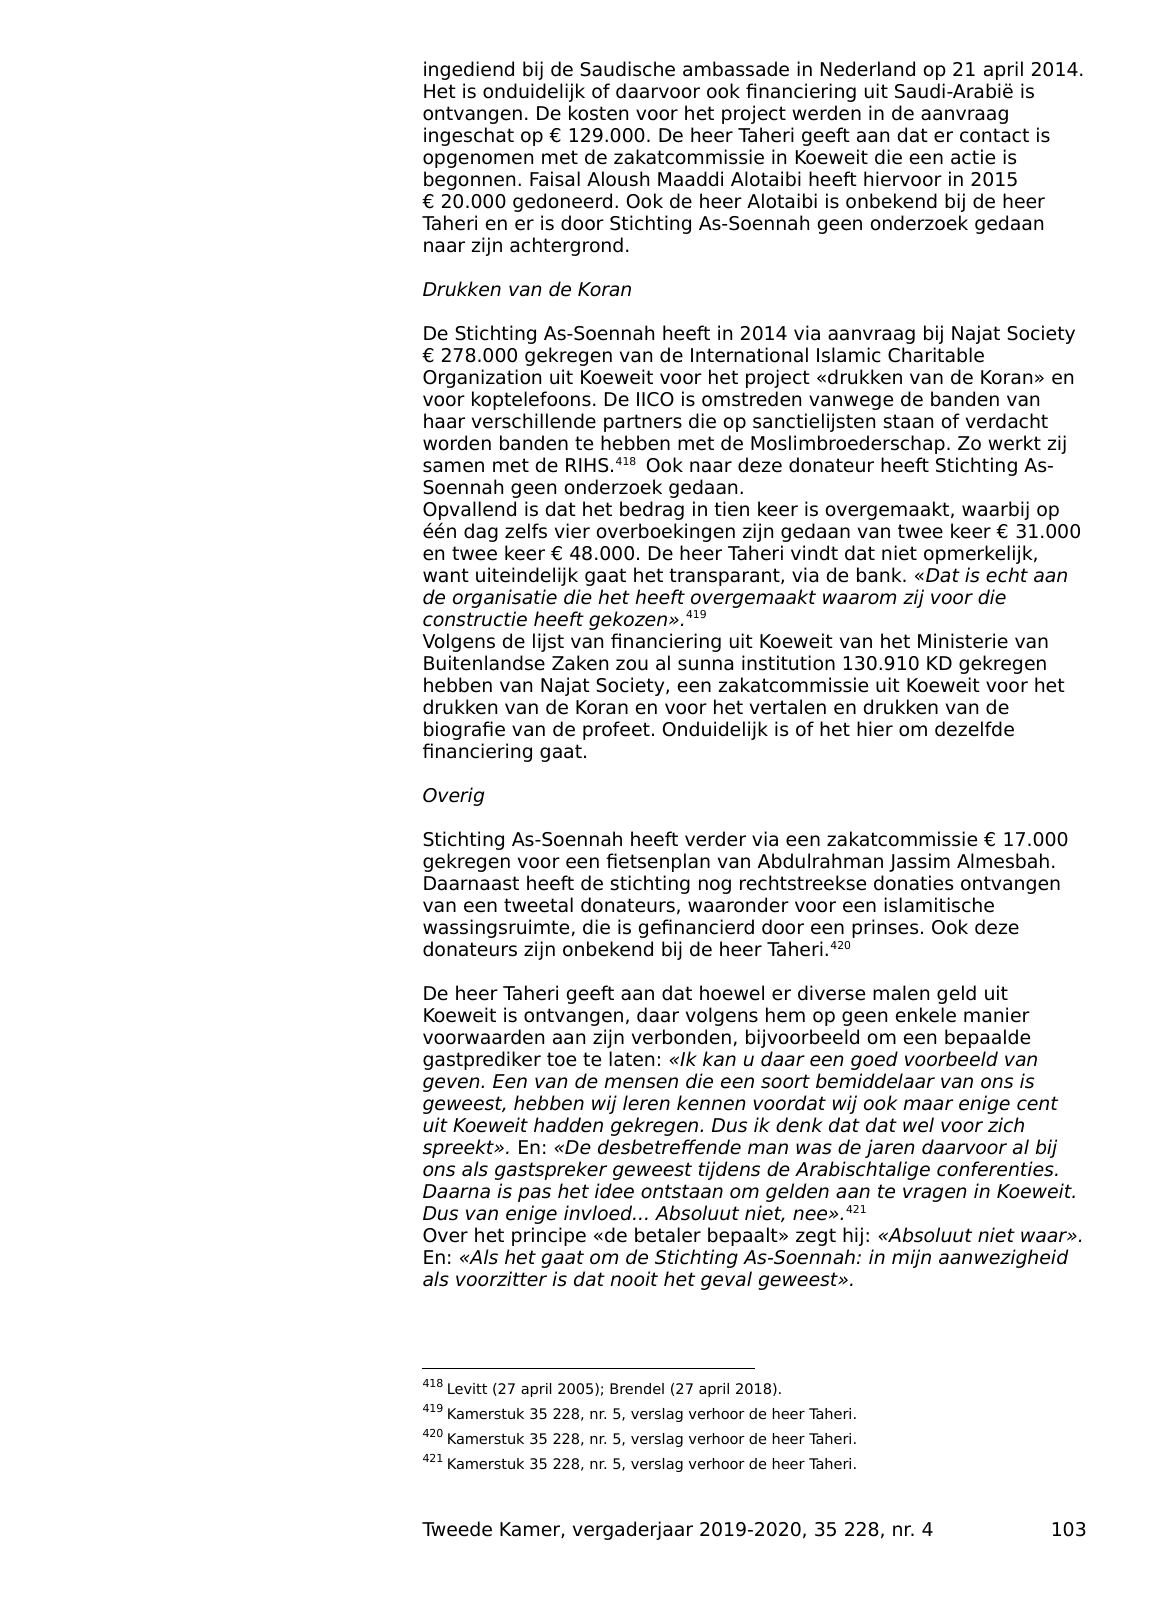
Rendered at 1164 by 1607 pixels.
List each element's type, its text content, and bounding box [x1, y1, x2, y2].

subtitle Drukken van de Koran [422, 279, 1087, 301]
subtitle Overig [422, 785, 1087, 807]
text Opvallend is dat het bedrag in tien keer is overgemaakt, waarbij op één dag zelfs vier overboekingen zijn gedaan van twee keer € 31.000 en twee keer € 48.000. De heer Taheri vindt dat niet opmerkelijk, want uiteindelijk gaat het transparant, via de bank. «Dat is echt aan de organisatie die het heeft overgemaakt waarom zij voor die constructie heeft gekozen». [422, 499, 1087, 631]
text Stichting As-Soennah heeft verder via een zakatcommissie € 17.000 gekregen voor een fietsenplan van Abdulrahman Jassim Almesbah. Daarnaast heeft de stichting nog rechtstreekse donaties ontvangen van een tweetal donateurs, waaronder voor een islamitische wassingsruimte, die is gefinancierd door een prinses. Ook deze donateurs zijn onbekend bij de heer Taheri. [422, 829, 1087, 961]
text Volgens de lijst van financiering uit Koeweit van het Ministerie van Buitenlandse Zaken zou al sunna institution 130.910 KD gekregen hebben van Najat Society, een zakatcommissie uit Koeweit voor het drukken van de Koran en voor het vertalen en drukken van de biografie van de profeet. Onduidelijk is of het hier om dezelfde financiering gaat. [422, 631, 1087, 763]
text ingediend bij de Saudische ambassade in Nederland op 21 april 2014. Het is onduidelijk of daarvoor ook financiering uit Saudi-Arabië is ontvangen. De kosten voor het project werden in de aanvraag ingeschat op € 129.000. De heer Taheri geeft aan dat er contact is opgenomen met de zakatcommissie in Koeweit die een actie is begonnen. Faisal Aloush Maaddi Alotaibi heeft hiervoor in 2015 € 20.000 gedoneerd. Ook de heer Alotaibi is onbekend bij de heer Taheri en er is door Stichting As-Soennah geen onderzoek gedaan naar zijn achtergrond. [422, 59, 1087, 257]
text De Stichting As-Soennah heeft in 2014 via aanvraag bij Najat Society € 278.000 gekregen van de International Islamic Charitable Organization uit Koeweit voor het project «drukken van de Koran» en voor koptelefoons. De IICO is omstreden vanwege de banden van haar verschillende partners die op sanctielijsten staan of verdacht worden banden te hebben met de Moslimbroederschap. Zo werkt zij samen met de RIHS. Ook naar deze donateur heeft Stichting As-Soennah geen onderzoek gedaan. [422, 323, 1087, 499]
text Levitt (27 april 2005); Brendel (27 april 2018). [422, 1377, 1087, 1399]
text Kamerstuk 35 228, nr. 5, verslag verhoor de heer Taheri. [422, 1402, 1087, 1424]
text Kamerstuk 35 228, nr. 5, verslag verhoor de heer Taheri. [422, 1452, 1087, 1474]
text Kamerstuk 35 228, nr. 5, verslag verhoor de heer Taheri. [422, 1427, 1087, 1449]
text Over het principe «de betaler bepaalt» zegt hij: «Absoluut niet waar». En: «Als het gaat om de Stichting As-Soennah: in mijn aanwezigheid als voorzitter is dat nooit het geval geweest». [422, 1225, 1087, 1291]
text De heer Taheri geeft aan dat hoewel er diverse malen geld uit Koeweit is ontvangen, daar volgens hem op geen enkele manier voorwaarden aan zijn verbonden, bijvoorbeeld om een bepaalde gastprediker toe te laten: «Ik kan u daar een goed voorbeeld van geven. Een van de mensen die een soort bemiddelaar van ons is geweest, hebben wij leren kennen voordat wij ook maar enige cent uit Koeweit hadden gekregen. Dus ik denk dat dat wel voor zich spreekt». En: «De desbetreffende man was de jaren daarvoor al bij ons als gastspreker geweest tijdens de Arabischtalige conferenties. Daarna is pas het idee ontstaan om gelden aan te vragen in Koeweit. Dus van enige invloed... Absoluut niet, nee». [422, 983, 1087, 1225]
